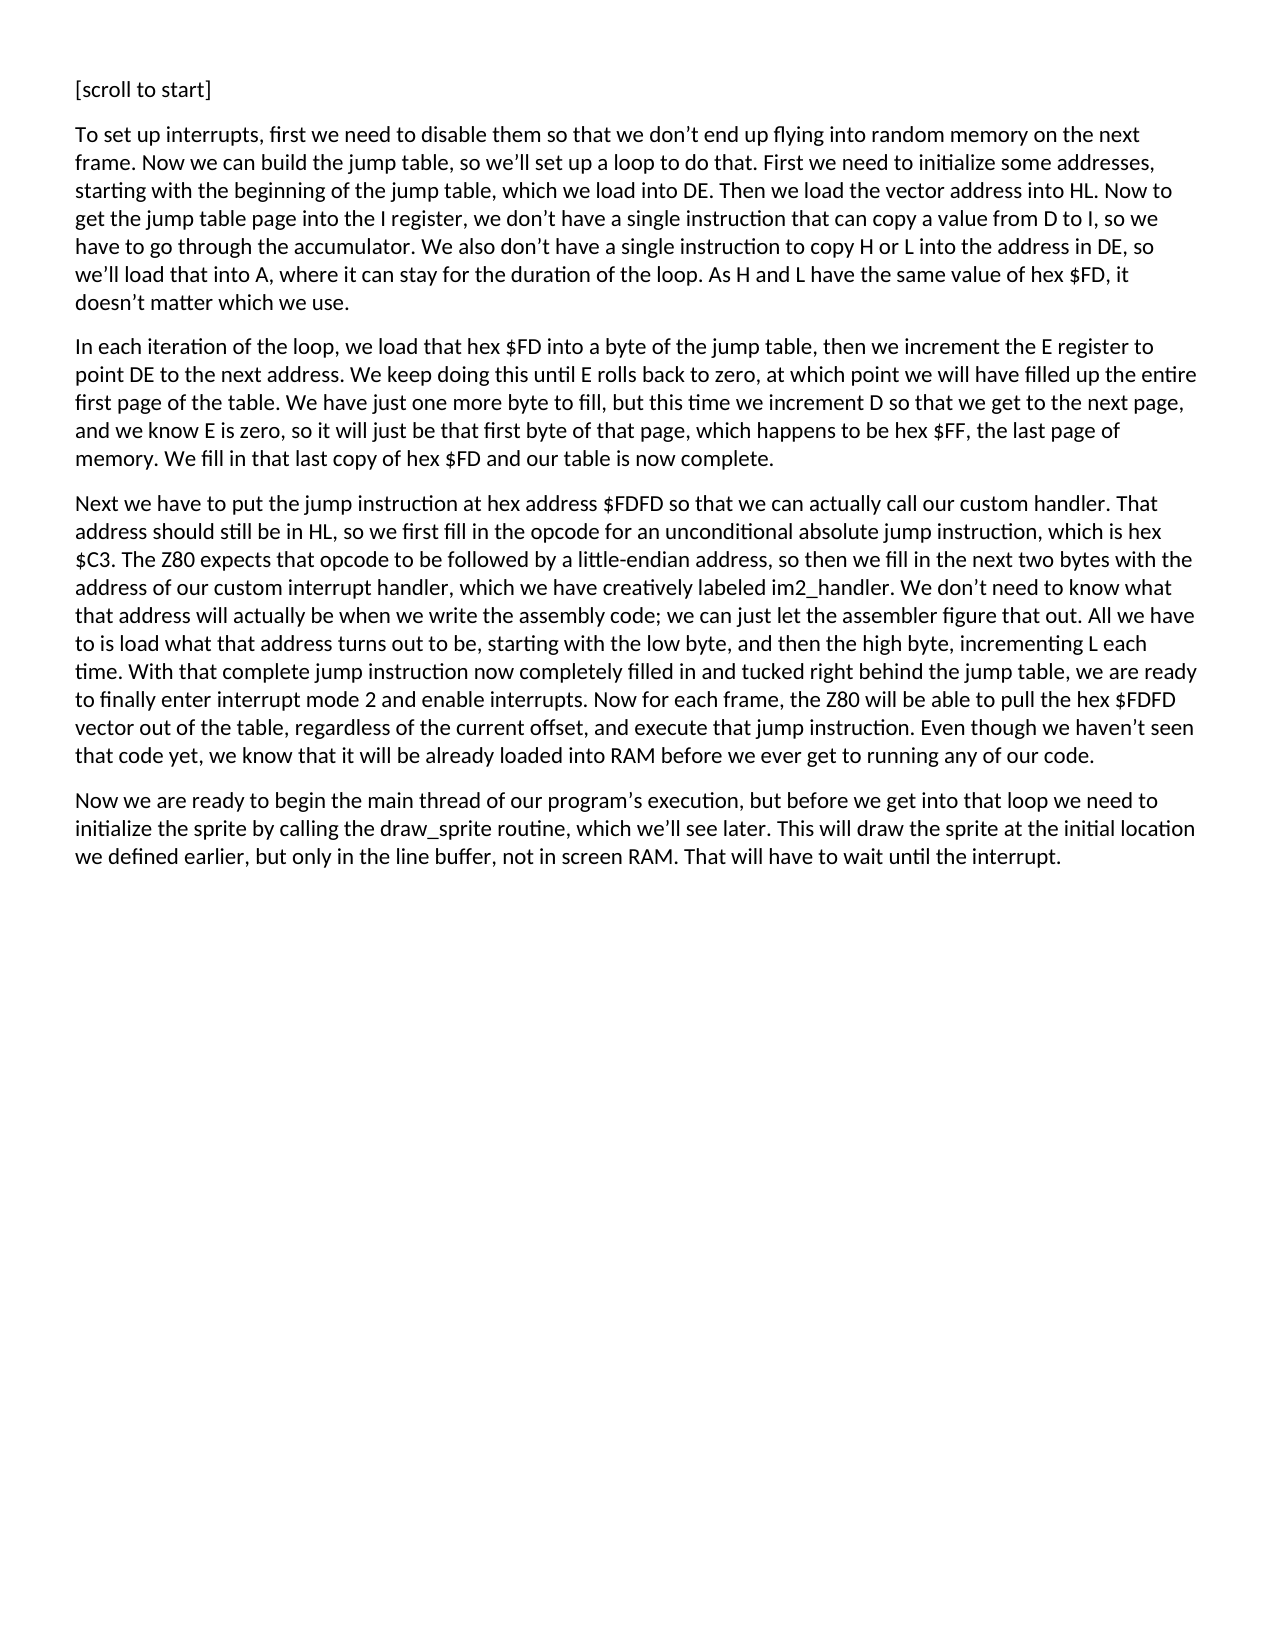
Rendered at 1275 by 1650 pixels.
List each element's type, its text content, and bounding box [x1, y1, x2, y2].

text [scroll to start] [75, 75, 1200, 103]
text Now we are ready to begin the main thread of our program’s execution, but before we get into that loop we need to initialize the sprite by calling the draw_sprite routine, which we’ll see later. This will draw the sprite at the initial location we defined earlier, but only in the line buffer, not in screen RAM. That will have to wait until the interrupt. [75, 786, 1200, 870]
text In each iteration of the loop, we load that hex $FD into a byte of the jump table, then we increment the E register to point DE to the next address. We keep doing this until E rolls back to zero, at which point we will have filled up the entire first page of the table. We have just one more byte to fill, but this time we increment D so that we get to the next page, and we know E is zero, so it will just be that first byte of that page, which happens to be hex $FF, the last page of memory. We fill in that last copy of hex $FD and our table is now complete. [75, 332, 1200, 473]
text Next we have to put the jump instruction at hex address $FDFD so that we can actually call our custom handler. That address should still be in HL, so we first fill in the opcode for an unconditional absolute jump instruction, which is hex $C3. The Z80 expects that opcode to be followed by a little-endian address, so then we fill in the next two bytes with the address of our custom interrupt handler, which we have creatively labeled im2_handler. We don’t need to know what that address will actually be when we write the assembly code; we can just let the assembler figure that out. All we have to is load what that address turns out to be, starting with the low byte, and then the high byte, incrementing L each time. With that complete jump instruction now completely filled in and tucked right behind the jump table, we are ready to finally enter interrupt mode 2 and enable interrupts. Now for each frame, the Z80 will be able to pull the hex $FDFD vector out of the table, regardless of the current offset, and execute that jump instruction. Even though we haven’t seen that code yet, we know that it will be already loaded into RAM before we ever get to running any of our code. [75, 489, 1200, 769]
text To set up interrupts, first we need to disable them so that we don’t end up flying into random memory on the next frame. Now we can build the jump table, so we’ll set up a loop to do that. First we need to initialize some addresses, starting with the beginning of the jump table, which we load into DE. Then we load the vector address into HL. Now to get the jump table page into the I register, we don’t have a single instruction that can copy a value from D to I, so we have to go through the accumulator. We also don’t have a single instruction to copy H or L into the address in DE, so we’ll load that into A, where it can stay for the duration of the loop. As H and L have the same value of hex $FD, it doesn’t matter which we use. [75, 120, 1200, 316]
